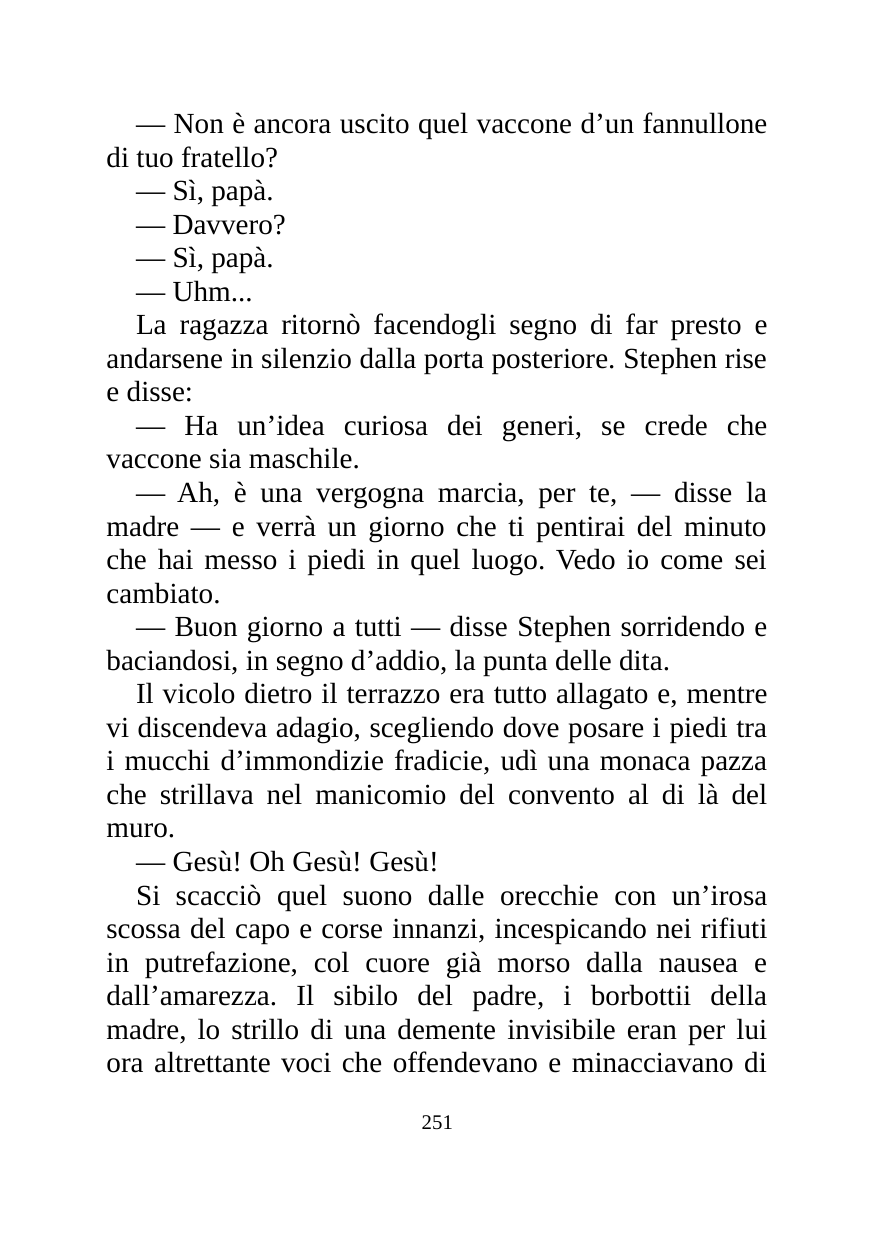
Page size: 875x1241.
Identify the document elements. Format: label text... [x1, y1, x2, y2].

text Il vicolo dietro il terrazzo era tutto allagato e, mentre vi discendeva adagio, scegliendo dove posare i piedi tra i mucchi d’immondizie fradicie, udì una monaca pazza che strillava nel manicomio del convento al di là del muro. [106, 676, 768, 844]
text Si scacciò quel suono dalle orecchie con un’irosa scossa del capo e corse innanzi, incespicando nei rifiuti in putrefazione, col cuore già morso dalla nausea e dall’amarezza. Il sibilo del padre, i borbottii della madre, lo strillo di una demente invisibile eran per lui ora altrettante voci che offendevano e minacciavano di [106, 878, 768, 1079]
text — Sì, papà. [106, 240, 768, 274]
text — Gesù! Oh Gesù! Gesù! [106, 844, 768, 878]
text La ragazza ritornò facendogli segno di far presto e andarsene in silenzio dalla porta posteriore. Stephen rise e disse: [106, 307, 768, 408]
text — Ah, è una vergogna marcia, per te, — disse la madre — e verrà un giorno che ti pentirai del minuto che hai messo i piedi in quel luogo. Vedo io come sei cambiato. [106, 475, 768, 609]
text — Davvero? [106, 207, 768, 240]
text — Sì, papà. [106, 173, 768, 207]
text — Non è ancora uscito quel vaccone d’un fannullone di tuo fratello? [106, 106, 768, 173]
text — Ha un’idea curiosa dei generi, se crede che vaccone sia maschile. [106, 408, 768, 475]
text — Buon giorno a tutti — disse Stephen sorridendo e baciandosi, in segno d’addio, la punta delle dita. [106, 609, 768, 676]
text — Uhm... [106, 274, 768, 307]
